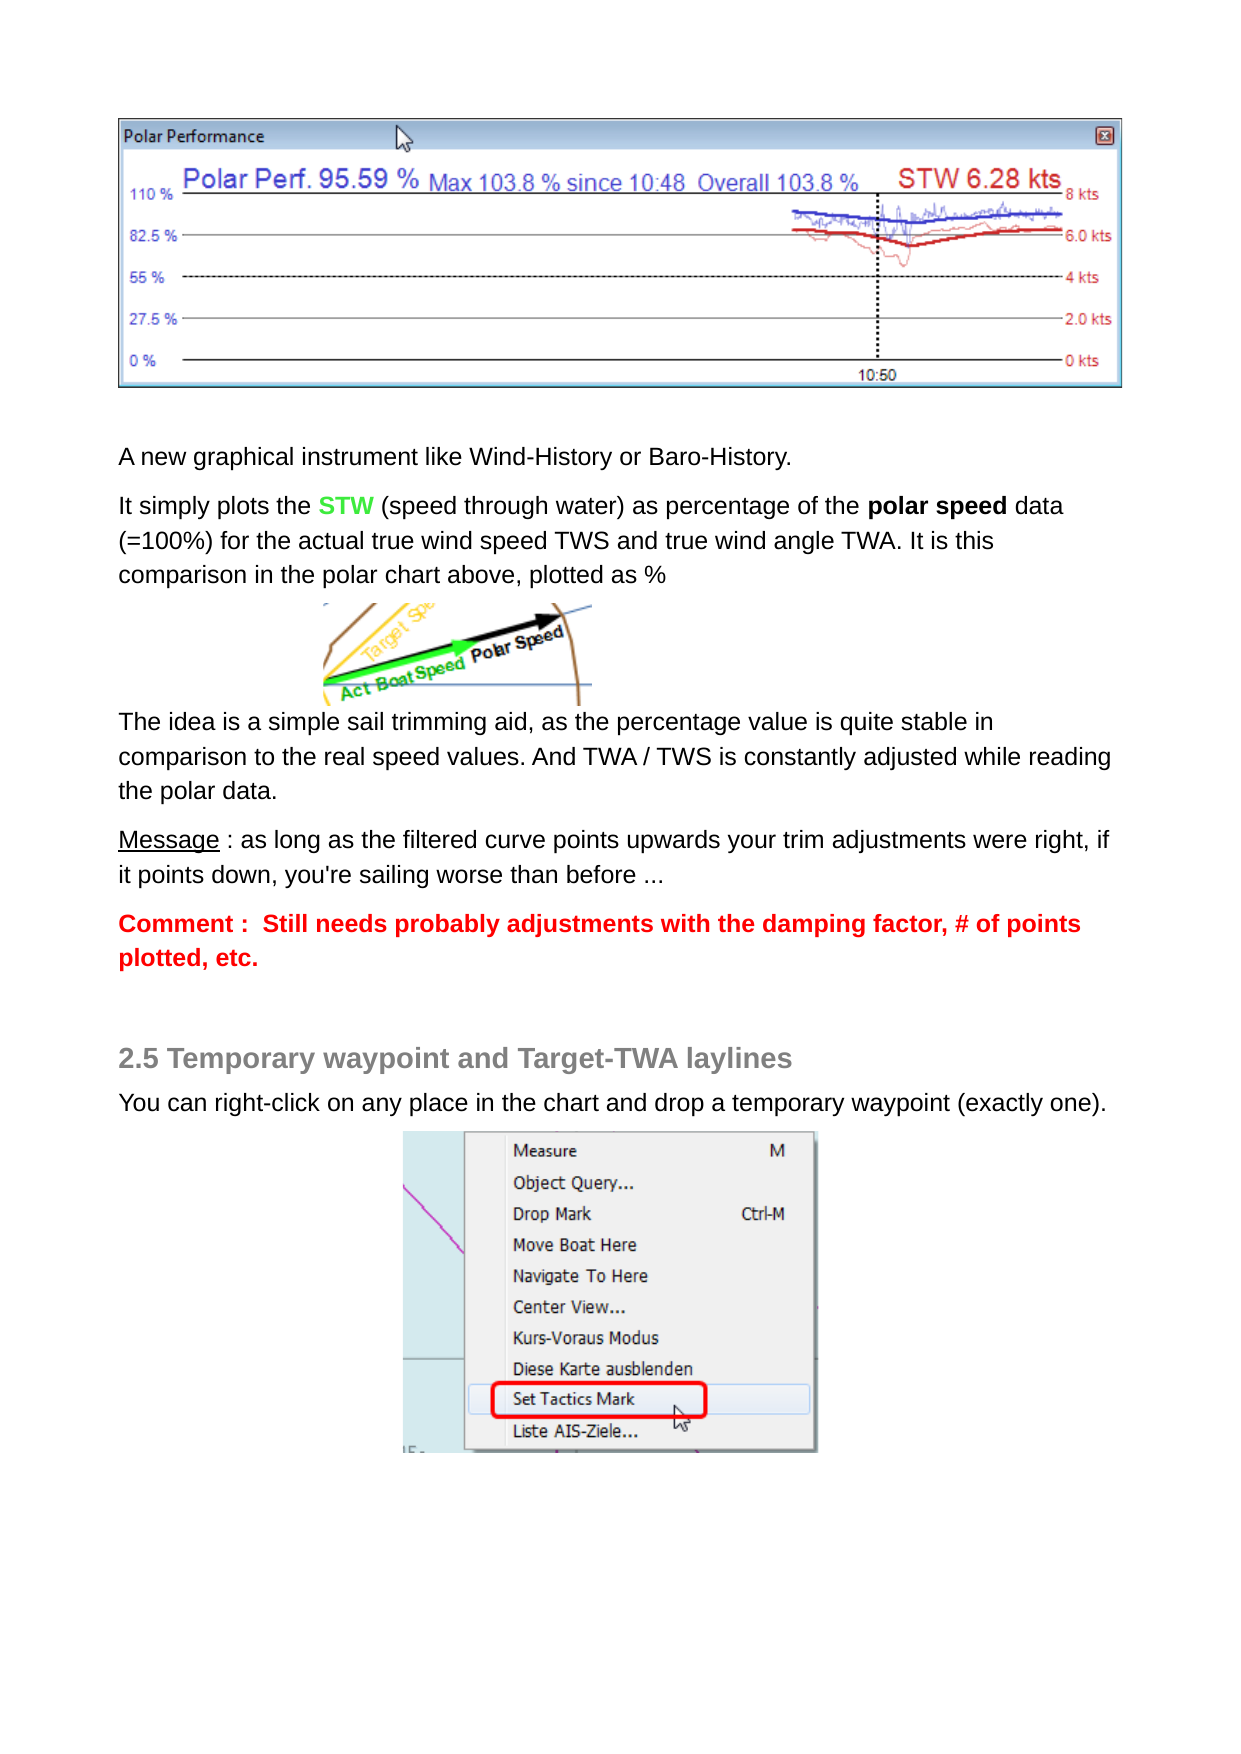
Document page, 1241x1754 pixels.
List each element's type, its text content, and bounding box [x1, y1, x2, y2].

subtitle 2.5 Temporary waypoint and Target-TWA laylines [118, 1042, 1122, 1075]
text The idea is a simple sail trimming aid, as the percentage value is quite stable in comparison to the real speed values. And TWA / TWS is constantly adjusted while reading the polar data. [118, 707, 1122, 805]
picture [402, 1131, 819, 1453]
text It simply plots the STW (speed through water) as percentage of the polar speed data (=100%) for the actual true wind speed TWS and true wind angle TWA. It is this comparison in the polar chart above, plotted as % [118, 491, 1122, 589]
text You can right-click on any place in the chart and drop a temporary waypoint (exactly one). [118, 1088, 1122, 1116]
picture [118, 118, 1123, 388]
picture [323, 603, 592, 706]
text Message : as long as the filtered curve points upwards your trim adjustments were right, if it points down, you're sailing worse than before ... [118, 825, 1122, 889]
text Comment : Still needs probably adjustments with the damping factor, # of points plotted, etc. [118, 909, 1122, 972]
text A new graphical instrument like Wind-History or Baro-History. [118, 442, 1122, 471]
